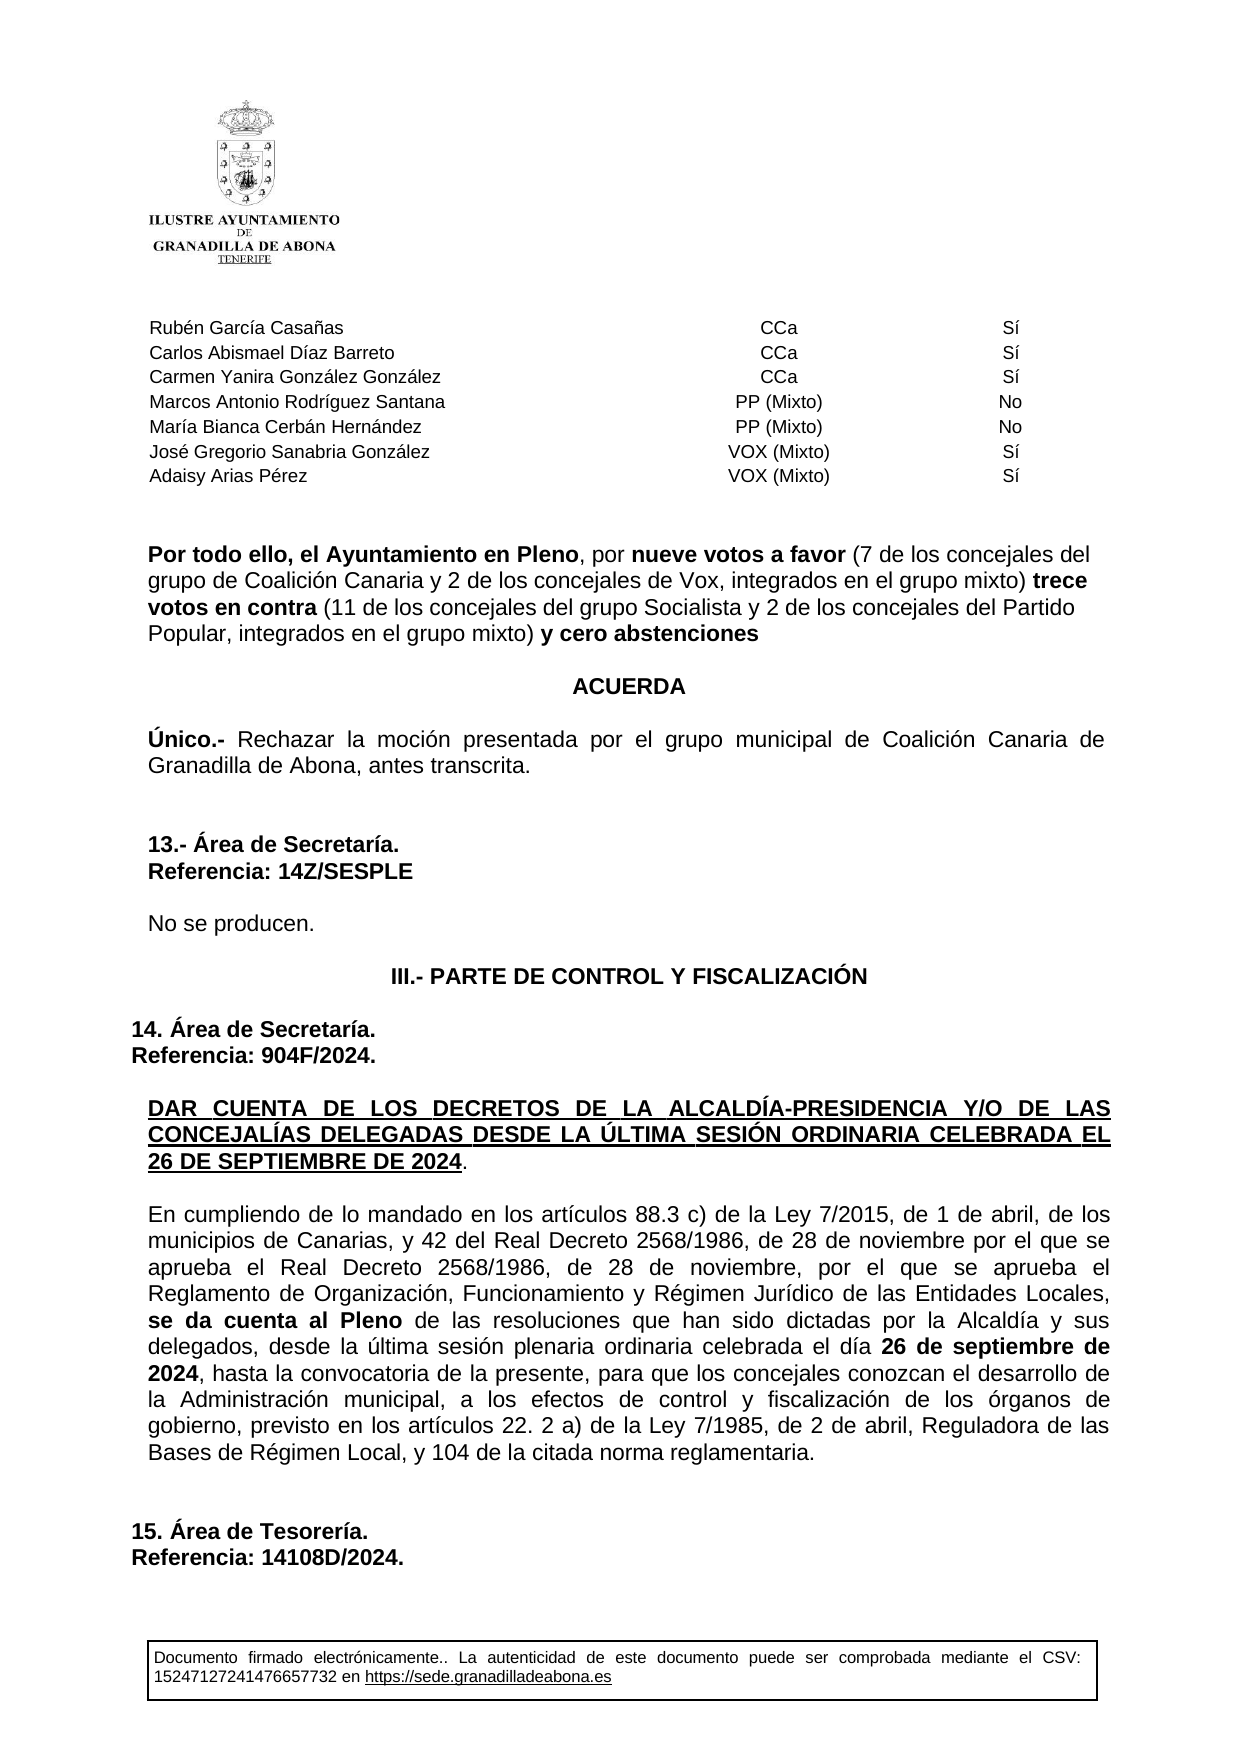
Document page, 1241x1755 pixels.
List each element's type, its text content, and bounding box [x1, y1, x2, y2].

list Área de Tesorería. Referencia: 14108D/2024. [131, 1518, 423, 1571]
table_cell Carlos Abismael Díaz Barreto [143, 341, 587, 366]
table_cell José Gregorio Sanabria González [143, 440, 587, 464]
table_cell CCa [587, 366, 914, 391]
table_cell PP (Mixto) [587, 391, 914, 415]
table_header CCa [587, 309, 914, 341]
text Único.- Rechazar la moción presentada por el grupo municipal de Coalición Canaria de Granadilla de Abona, antes transcrita. [148, 726, 1122, 778]
text En cumpliendo de lo mandado en los artículos 88.3 c) de la Ley 7/2015, de 1 de abril, de los municipios de Canarias, y 42 del Real Decreto 2568/1986, de 28 de noviembre por el que se aprueba el Real Decreto 2568/1986, de 28 de noviembre, por el que se aprueba el Reglamento de Organización, Funcionamiento y Régimen Jurídico de las Entidades Locales, se da cuenta al Pleno de las resoluciones que han sido dictadas por la Alcaldía y sus delegados, desde la última sesión plenaria ordinaria celebrada el día 26 de septiembre de 2024, hasta la convocatoria de la presente, para que los concejales conozcan el desarrollo de la Administración municipal, a los efectos de control y fiscalización de los órganos de gobierno, previsto en los artículos 22. 2 a) de la Ley 7/1985, de 2 de abril, Reguladora de las Bases de Régimen Local, y 104 de la citada norma reglamentaria. [148, 1201, 1111, 1465]
text Por todo ello, el Ayuntamiento en Pleno, por nueve votos a favor (7 de los concejales del grupo de Coalición Canaria y 2 de los concejales de Vox, integrados en el grupo mixto) trece votos en contra (11 de los concejales del grupo Socialista y 2 de los concejales del Partido Popular, integrados en el grupo mixto) y cero abstenciones [148, 541, 1122, 647]
table_header Rubén García Casañas [143, 309, 587, 341]
table_cell VOX (Mixto) [587, 465, 914, 497]
table_cell Sí [914, 465, 1028, 497]
table_cell VOX (Mixto) [587, 440, 914, 464]
subtitle III.- PARTE DE CONTROL Y FISCALIZACIÓN [390, 963, 868, 989]
table_cell No [914, 415, 1028, 440]
table_cell CCa [587, 341, 914, 366]
text No se producen. [148, 910, 1122, 937]
text DAR CUENTA DE LOS DECRETOS DE LA ALCALDÍA-PRESIDENCIA Y/O DE LAS [148, 1095, 1111, 1118]
subtitle ACUERDA [570, 673, 688, 699]
table_cell Sí [914, 440, 1028, 464]
table_cell Carmen Yanira González González [143, 366, 587, 391]
list Área de Secretaría. Referencia: 904F/2024. [131, 1016, 396, 1069]
table_cell Adaisy Arias Pérez [143, 465, 587, 497]
text CONCEJALÍAS DELEGADAS DESDE LA ÚLTIMA SESIÓN ORDINARIA CELEBRADA EL [148, 1120, 1111, 1144]
table_cell PP (Mixto) [587, 415, 914, 440]
table_header Sí [914, 309, 1028, 341]
table_cell Marcos Antonio Rodríguez Santana [143, 391, 587, 415]
table_cell No [914, 391, 1028, 415]
text 26 DE SEPTIEMBRE DE 2024. [148, 1147, 1111, 1174]
table_cell Sí [914, 366, 1028, 391]
table_cell María Bianca Cerbán Hernández [143, 415, 587, 440]
table_cell Sí [914, 341, 1028, 366]
subtitle 13.- Área de Secretaría. Referencia: 14Z/SESPLE [148, 831, 423, 884]
